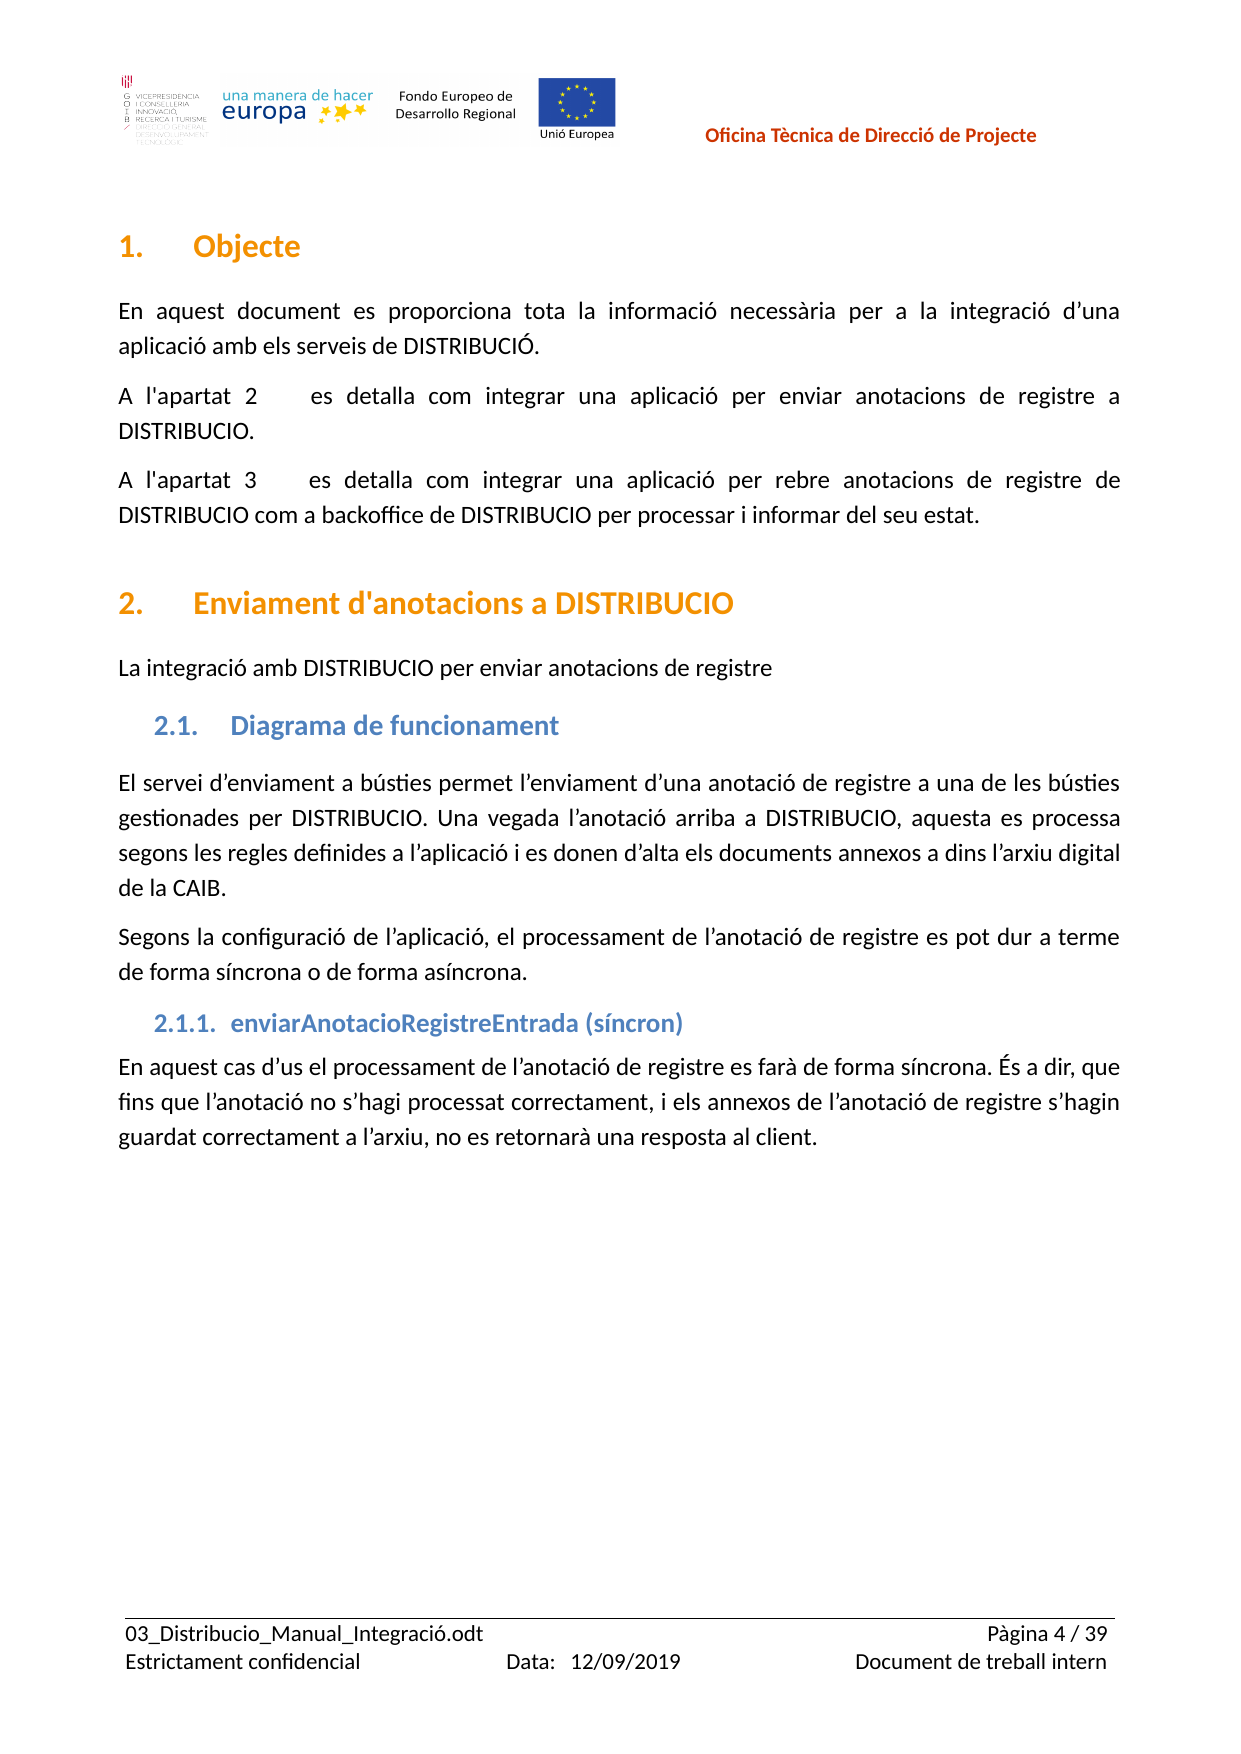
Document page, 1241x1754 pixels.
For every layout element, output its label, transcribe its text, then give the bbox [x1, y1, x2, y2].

subtitle Diagrama de funcionament [153, 707, 1122, 743]
text El servei d’enviament a bústies permet l’enviament d’una anotació de registre a una de les bústies gestionades per DISTRIBUCIO. Una vegada l’anotació arriba a DISTRIBUCIO, aquesta es processa segons les regles definides a l’aplicació i es donen d’alta els documents annexos a dins l’arxiu digital de la CAIB. [118, 767, 1122, 902]
text En aquest document es proporciona tota la informació necessària per a la integració d’una aplicació amb els serveis de DISTRIBUCIÓ. [118, 295, 1122, 361]
text Segons la configuració de l’aplicació, el processament de l’anotació de registre es pot dur a terme de forma síncrona o de forma asíncrona. [118, 921, 1122, 987]
subtitle enviarAnotacioRegistreEntrada (síncron) [153, 1006, 1122, 1039]
text A l'apartat 2 es detalla com integrar una aplicació per enviar anotacions de registre a DISTRIBUCIO. [118, 380, 1122, 445]
text A l'apartat 3 es detalla com integrar una aplicació per rebre anotacions de registre de DISTRIBUCIO com a backoffice de DISTRIBUCIO per processar i informar del seu estat. [118, 464, 1122, 530]
picture [219, 73, 621, 147]
text En aquest cas d’us el processament de l’anotació de registre es farà de forma síncrona. És a dir, que fins que l’anotació no s’hagi processat correctament, i els annexos de l’anotació de registre s’hagin guardat correctament a l’arxiu, no es retornarà una resposta al client. [118, 1051, 1122, 1152]
subtitle Enviament d'anotacions a DISTRIBUCIO [118, 582, 1122, 622]
picture [118, 73, 213, 147]
subtitle Objecte [118, 225, 1122, 266]
text La integració amb DISTRIBUCIO per enviar anotacions de registre [118, 652, 1122, 682]
